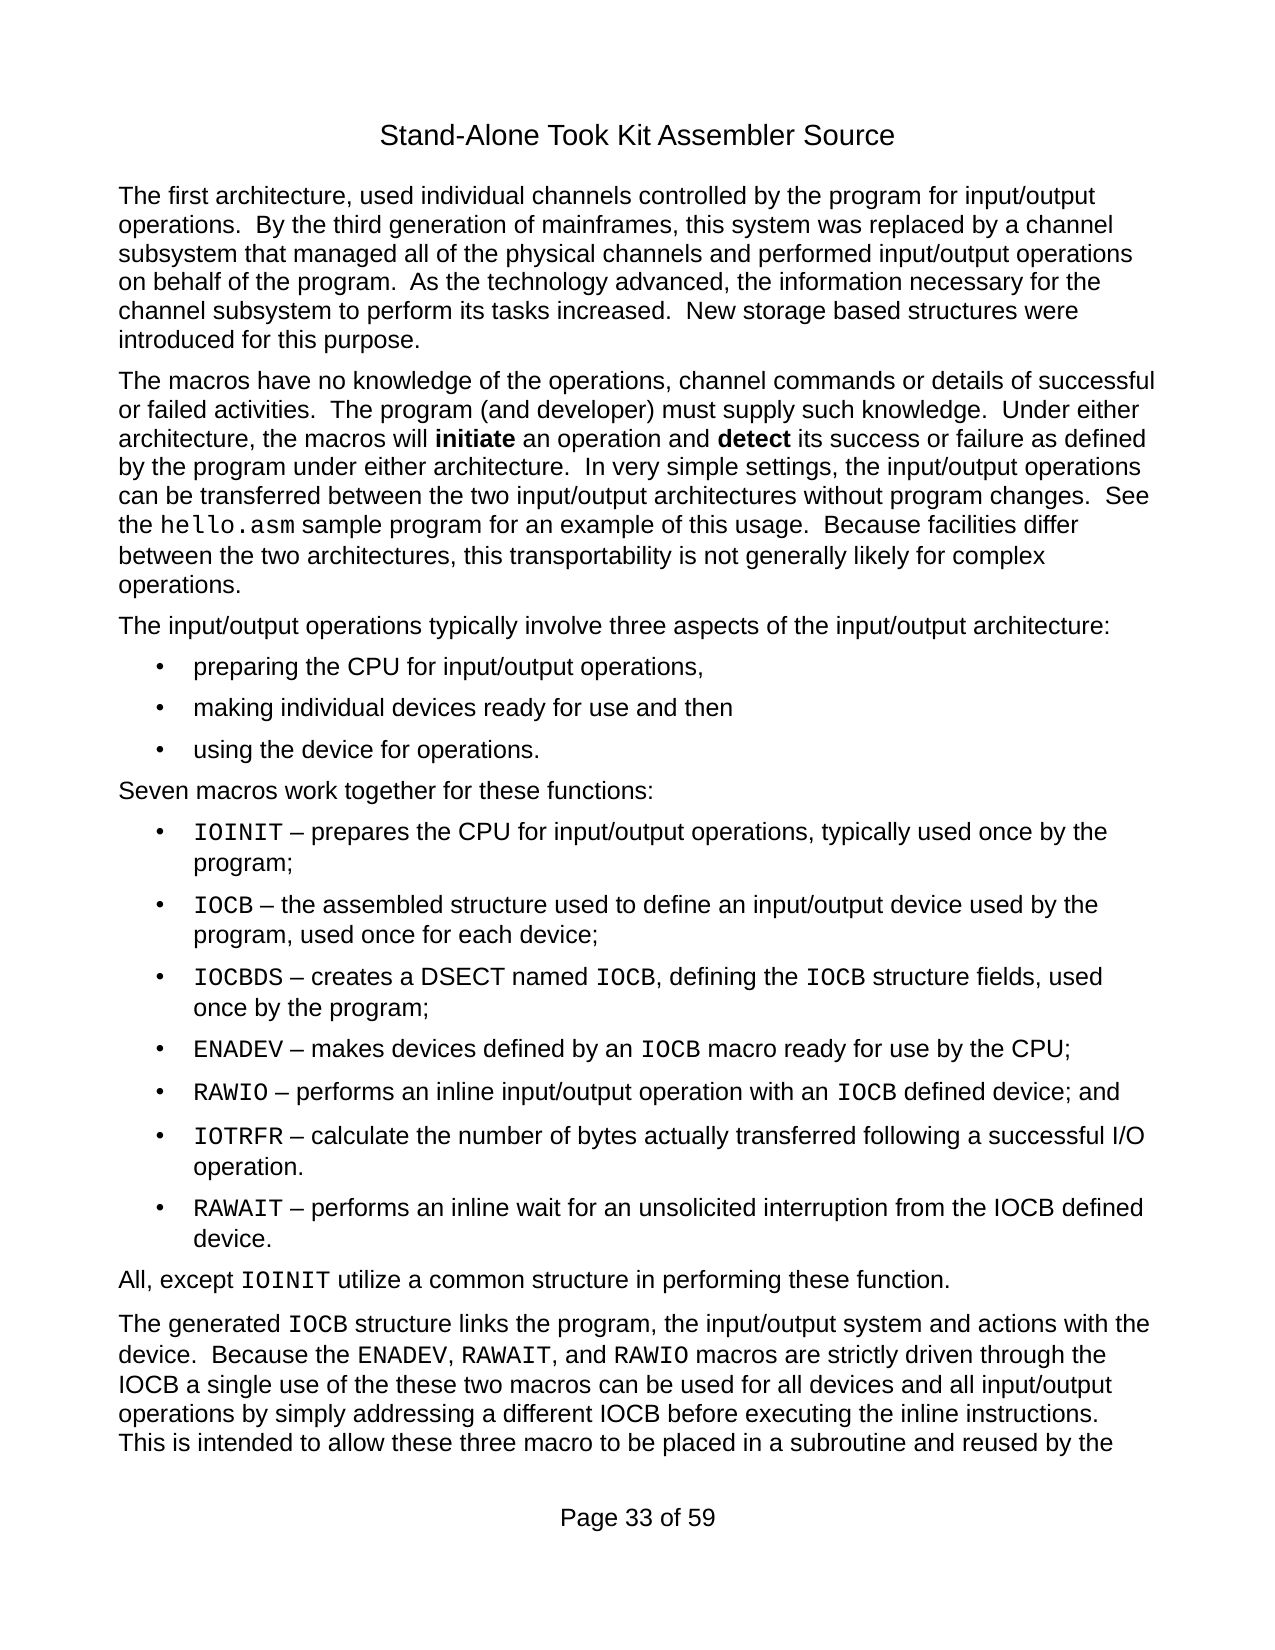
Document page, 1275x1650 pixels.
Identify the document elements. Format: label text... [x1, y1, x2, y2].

list making individual devices ready for use and then [156, 693, 1157, 722]
list IOCBDS – creates a DSECT named IOCB, defining the IOCB structure fields, used once by the program; [156, 962, 1157, 1021]
text All, except IOINIT utilize a common structure in performing these function. [118, 1265, 1157, 1296]
text The input/output operations typically involve three aspects of the input/output architecture: [118, 611, 1157, 639]
text Seven macros work together for these functions: [118, 776, 1157, 805]
list ENADEV – makes devices defined by an IOCB macro ready for use by the CPU; [156, 1034, 1157, 1065]
list RAWIO – performs an inline input/output operation with an IOCB defined device; and [156, 1077, 1157, 1108]
list IOINIT – prepares the CPU for input/output operations, typically used once by the program; [156, 817, 1157, 877]
list RAWAIT – performs an inline wait for an unsolicited interruption from the IOCB defined device. [156, 1193, 1157, 1253]
text The macros have no knowledge of the operations, channel commands or details of successful or failed activities. The program (and developer) must supply such knowledge. Under either architecture, the macros will initiate an operation and detect its success or failure as defined by the program under either architecture. In very simple settings, the input/output operations can be transferred between the two input/output architectures without program changes. See the hello.asm sample program for an example of this usage. Because facilities differ between the two architectures, this transportability is not generally likely for complex operations. [118, 366, 1157, 598]
list preparing the CPU for input/output operations, [156, 652, 1157, 681]
list using the device for operations. [156, 735, 1157, 764]
text The generated IOCB structure links the program, the input/output system and actions with the device. Because the ENADEV, RAWAIT, and RAWIO macros are strictly driven through the IOCB a single use of the these two macros can be used for all devices and all input/output operations by simply addressing a different IOCB before executing the inline instructions. This is intended to allow these three macro to be placed in a subroutine and reused by the [118, 1309, 1157, 1457]
list IOTRFR – calculate the number of bytes actually transferred following a successful I/O operation. [156, 1121, 1157, 1181]
list IOCB – the assembled structure used to define an input/output device used by the program, used once for each device; [156, 889, 1157, 949]
text The first architecture, used individual channels controlled by the program for input/output operations. By the third generation of mainframes, this system was replaced by a channel subsystem that managed all of the physical channels and performed input/output operations on behalf of the program. As the technology advanced, the information necessary for the channel subsystem to perform its tasks increased. New storage based structures were introduced for this purpose. [118, 181, 1157, 354]
